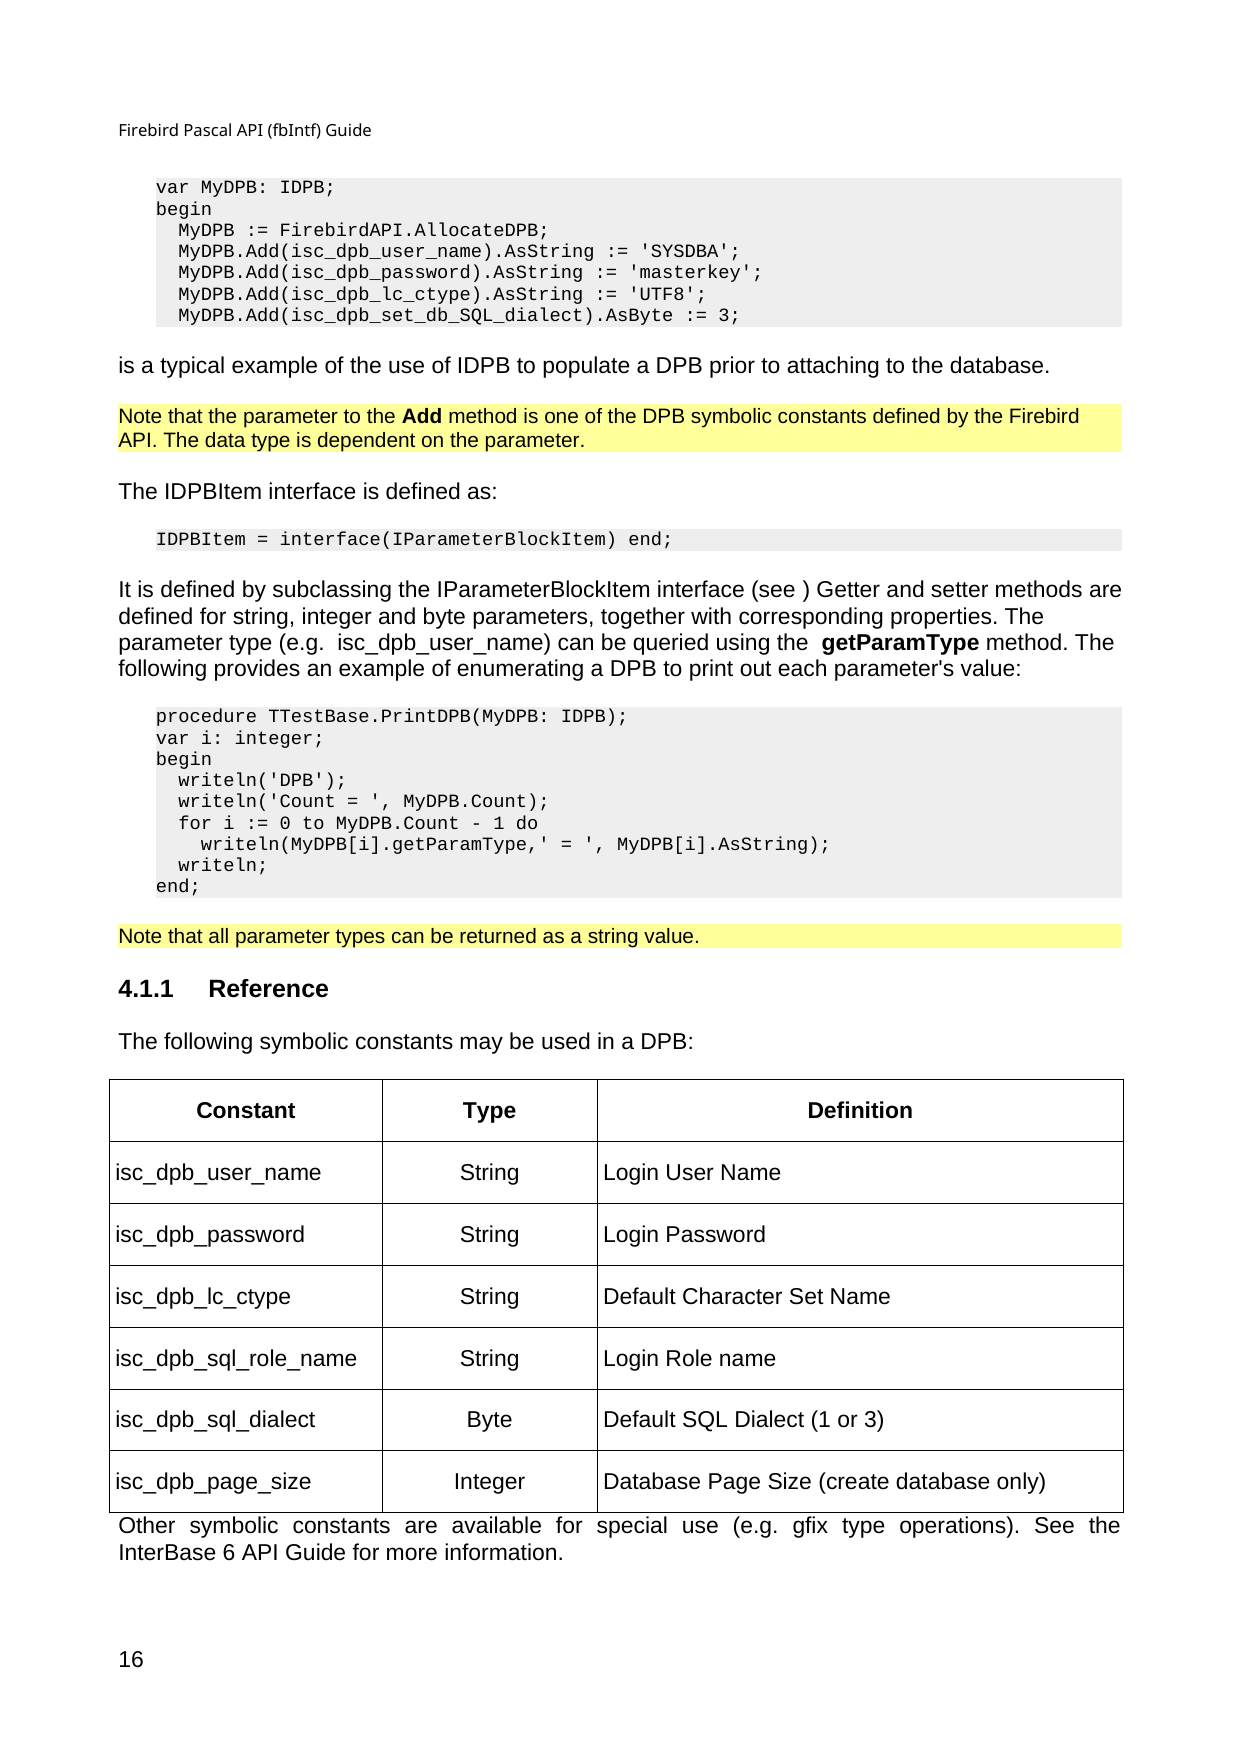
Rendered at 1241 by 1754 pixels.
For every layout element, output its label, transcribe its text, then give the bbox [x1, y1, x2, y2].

table_cell Login Role name [598, 1328, 1123, 1388]
table_cell Integer [383, 1451, 597, 1512]
text begin [156, 199, 1122, 221]
text procedure TTestBase.PrintDPB(MyDPB: IDPB); [156, 707, 1122, 728]
text MyDPB.Add(isc_dpb_set_db_SQL_dialect).AsByte := 3; [156, 306, 1122, 327]
text It is defined by subclassing the IParameterBlockItem interface (see ) Getter and setter methods are defined for string, integer and byte parameters, together with corresponding properties. The parameter type (e.g. isc_dpb_user_name) can be queried using the getParamType method. The following provides an example of enumerating a DPB to print out each parameter's value: [118, 576, 1122, 682]
subtitle Reference [118, 973, 1122, 1002]
text The IDPBItem interface is defined as: [118, 478, 1122, 504]
table_cell Login User Name [598, 1142, 1123, 1203]
table_header Constant [110, 1080, 382, 1141]
text Other symbolic constants are available for special use (e.g. gfix type operations). See the InterBase 6 API Guide for more information. [118, 1513, 1122, 1565]
table_cell isc_dpb_lc_ctype [110, 1266, 382, 1327]
text writeln('DPB'); [156, 771, 1122, 792]
table_header Type [383, 1080, 597, 1141]
text Note that the parameter to the Add method is one of the DPB symbolic constants defined by the Firebird API. The data type is dependent on the parameter. [118, 404, 1122, 452]
table_cell Default SQL Dialect (1 or 3) [598, 1390, 1123, 1450]
text The following symbolic constants may be used in a DPB: [118, 1028, 1122, 1054]
text MyDPB.Add(isc_dpb_lc_ctype).AsString := 'UTF8'; [156, 284, 1122, 306]
table_cell String [383, 1142, 597, 1203]
text var i: integer; [156, 728, 1122, 750]
text writeln(MyDPB[i].getParamType,' = ', MyDPB[i].AsString); [156, 835, 1122, 856]
text MyDPB.Add(isc_dpb_password).AsString := 'masterkey'; [156, 263, 1122, 284]
table_cell Byte [383, 1390, 597, 1450]
table_cell isc_dpb_user_name [110, 1142, 382, 1203]
text writeln; [156, 856, 1122, 877]
text end; [156, 877, 1122, 898]
table_cell String [383, 1328, 597, 1388]
table_cell isc_dpb_page_size [110, 1451, 382, 1512]
table_cell String [383, 1266, 597, 1327]
table_cell isc_dpb_password [110, 1204, 382, 1265]
text begin [156, 750, 1122, 771]
table_cell String [383, 1204, 597, 1265]
text var MyDPB: IDPB; [156, 178, 1122, 199]
table_cell Default Character Set Name [598, 1266, 1123, 1327]
text is a typical example of the use of IDPB to populate a DPB prior to attaching to the database. [118, 352, 1122, 379]
text MyDPB.Add(isc_dpb_user_name).AsString := 'SYSDBA'; [156, 242, 1122, 263]
text MyDPB := FirebirdAPI.AllocateDPB; [156, 221, 1122, 242]
table_cell isc_dpb_sql_dialect [110, 1390, 382, 1450]
table_cell Database Page Size (create database only) [598, 1451, 1123, 1512]
table_cell isc_dpb_sql_role_name [110, 1328, 382, 1388]
text IDPBItem = interface(IParameterBlockItem) end; [156, 529, 1122, 551]
text writeln('Count = ', MyDPB.Count); [156, 792, 1122, 813]
text for i := 0 to MyDPB.Count - 1 do [156, 813, 1122, 835]
text Note that all parameter types can be returned as a string value. [118, 924, 1122, 948]
table_cell Login Password [598, 1204, 1123, 1265]
table_header Definition [598, 1080, 1123, 1141]
